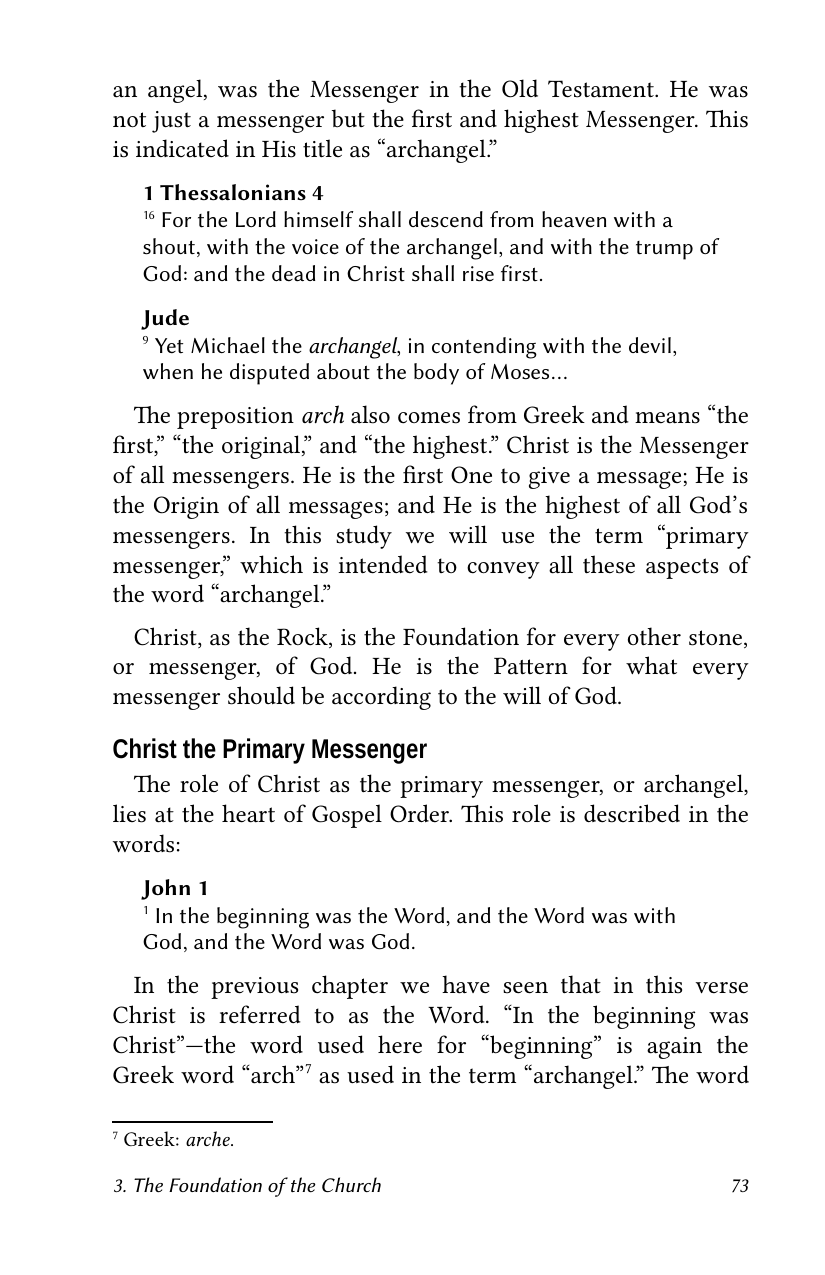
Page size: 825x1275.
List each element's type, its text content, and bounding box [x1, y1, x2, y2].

text 1 Thessalonians 4 [142, 180, 750, 206]
subtitle Christ the Primary Messenger [112, 733, 750, 764]
text The preposition arch also comes from Greek and means “the first,” “the original,” and “the highest.” Christ is the Messenger of all messengers. He is the first One to give a message; He is the Origin of all messages; and He is the highest of all God’s messengers. In this study we will use the term “primary messenger,” which is intended to convey all these aspects of the word “archangel.” [112, 401, 750, 609]
text Jude [142, 305, 750, 331]
text an angel, was the Messenger in the Old Testament. He was not just a messenger but the first and highest Messenger. This is indicated in His title as “archangel.” [112, 75, 750, 163]
text Christ, as the Rock, is the Foundation for every other stone, or messenger, of God. He is the Pattern for what every messenger should be according to the will of God. [112, 622, 750, 711]
text The role of Christ as the primary messenger, or archangel, lies at the heart of Gospel Order. This role is described in the words: [112, 770, 750, 859]
text 16 For the Lord himself shall descend from heaven with a shout, with the voice of the archangel, and with the trump of God: and the dead in Christ shall rise first. [142, 207, 720, 287]
text 1 In the beginning was the Word, and the Word was with God, and the Word was God. [142, 903, 720, 955]
text 9 Yet Michael the archangel, in contending with the devil, when he disputed about the body of Moses... [142, 333, 720, 386]
text John 1 [142, 875, 750, 901]
text Greek: arche. [112, 1128, 750, 1152]
text In the previous chapter we have seen that in this verse Christ is referred to as the Word. “In the beginning was Christ”—the word used here for “beginning” is again the Greek word “arch” as used in the term “archangel.” The word [112, 971, 750, 1089]
